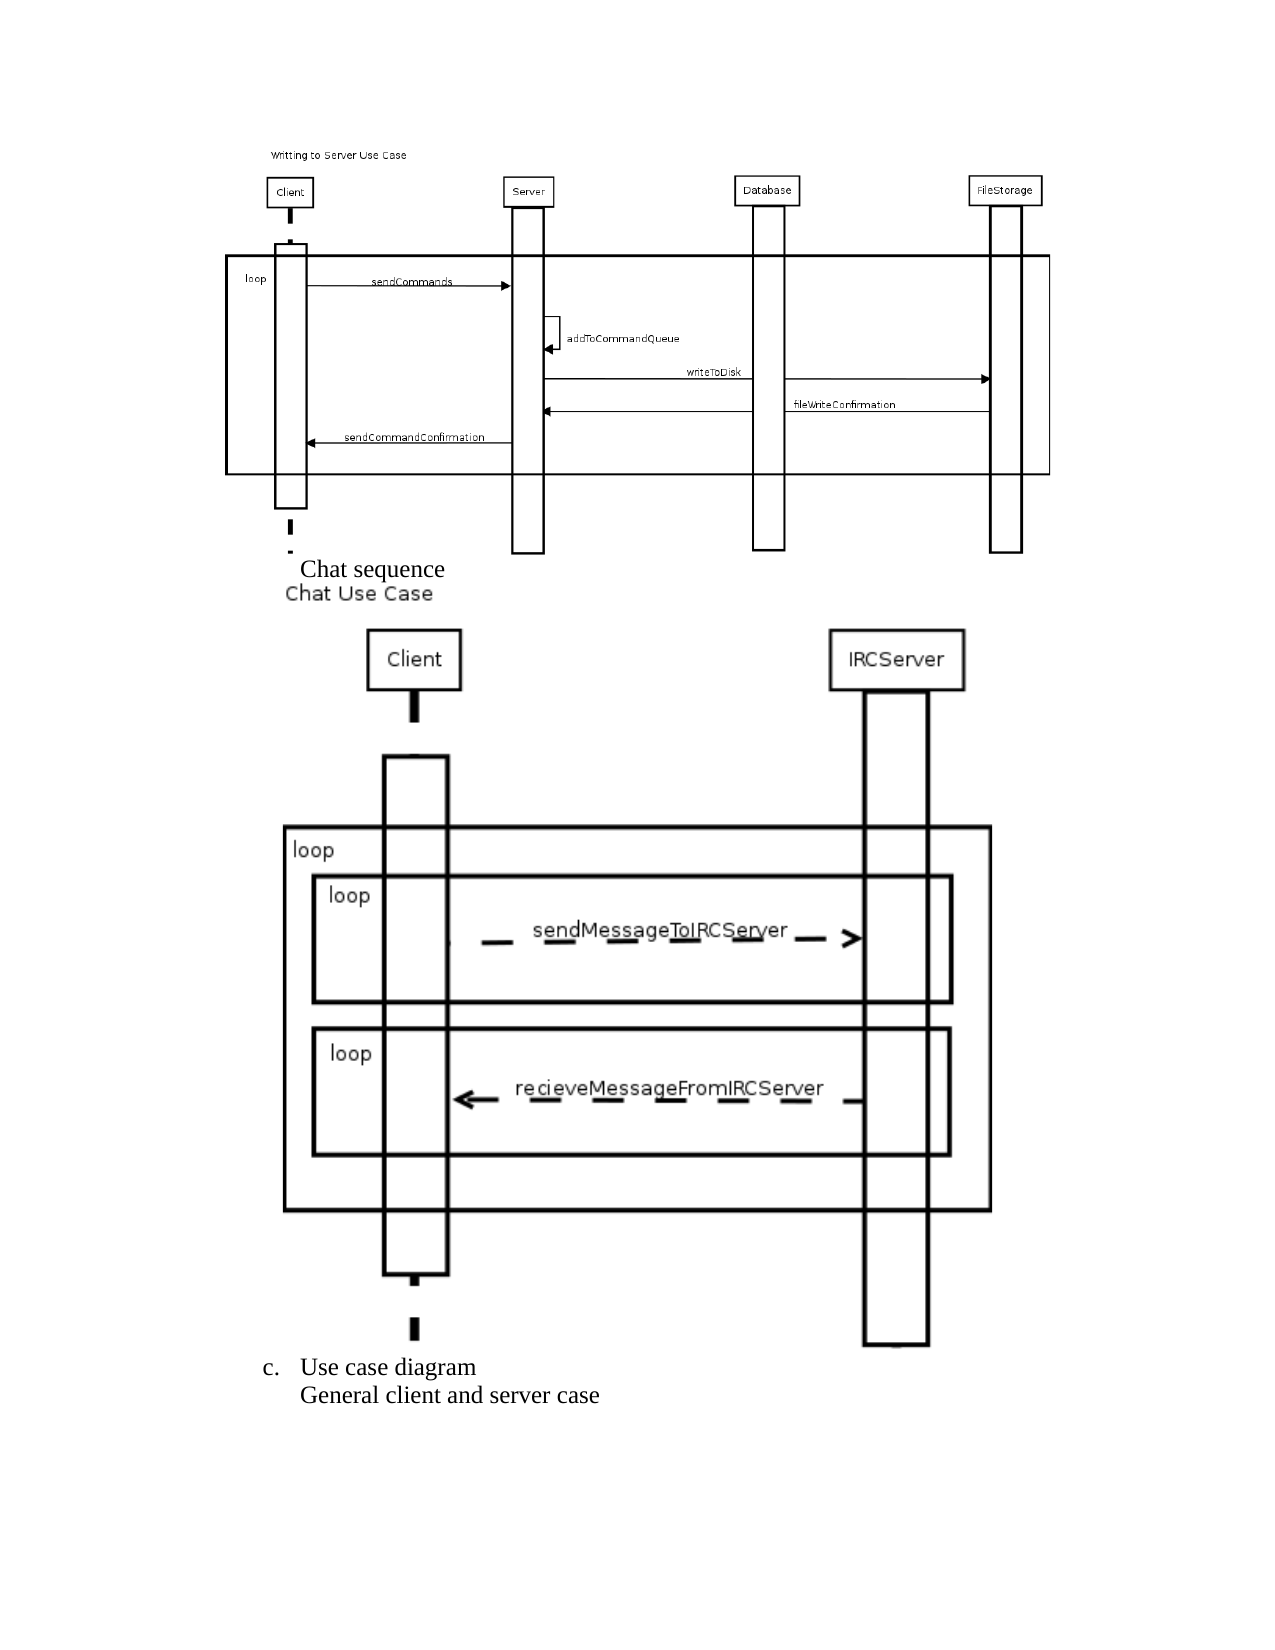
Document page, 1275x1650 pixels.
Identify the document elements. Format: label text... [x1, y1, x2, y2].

picture [225, 150, 1050, 555]
list General client and server case [262, 1381, 1087, 1409]
list Use case diagram [262, 1108, 1087, 1381]
picture [282, 583, 993, 1352]
list Chat sequence [262, 555, 1087, 583]
